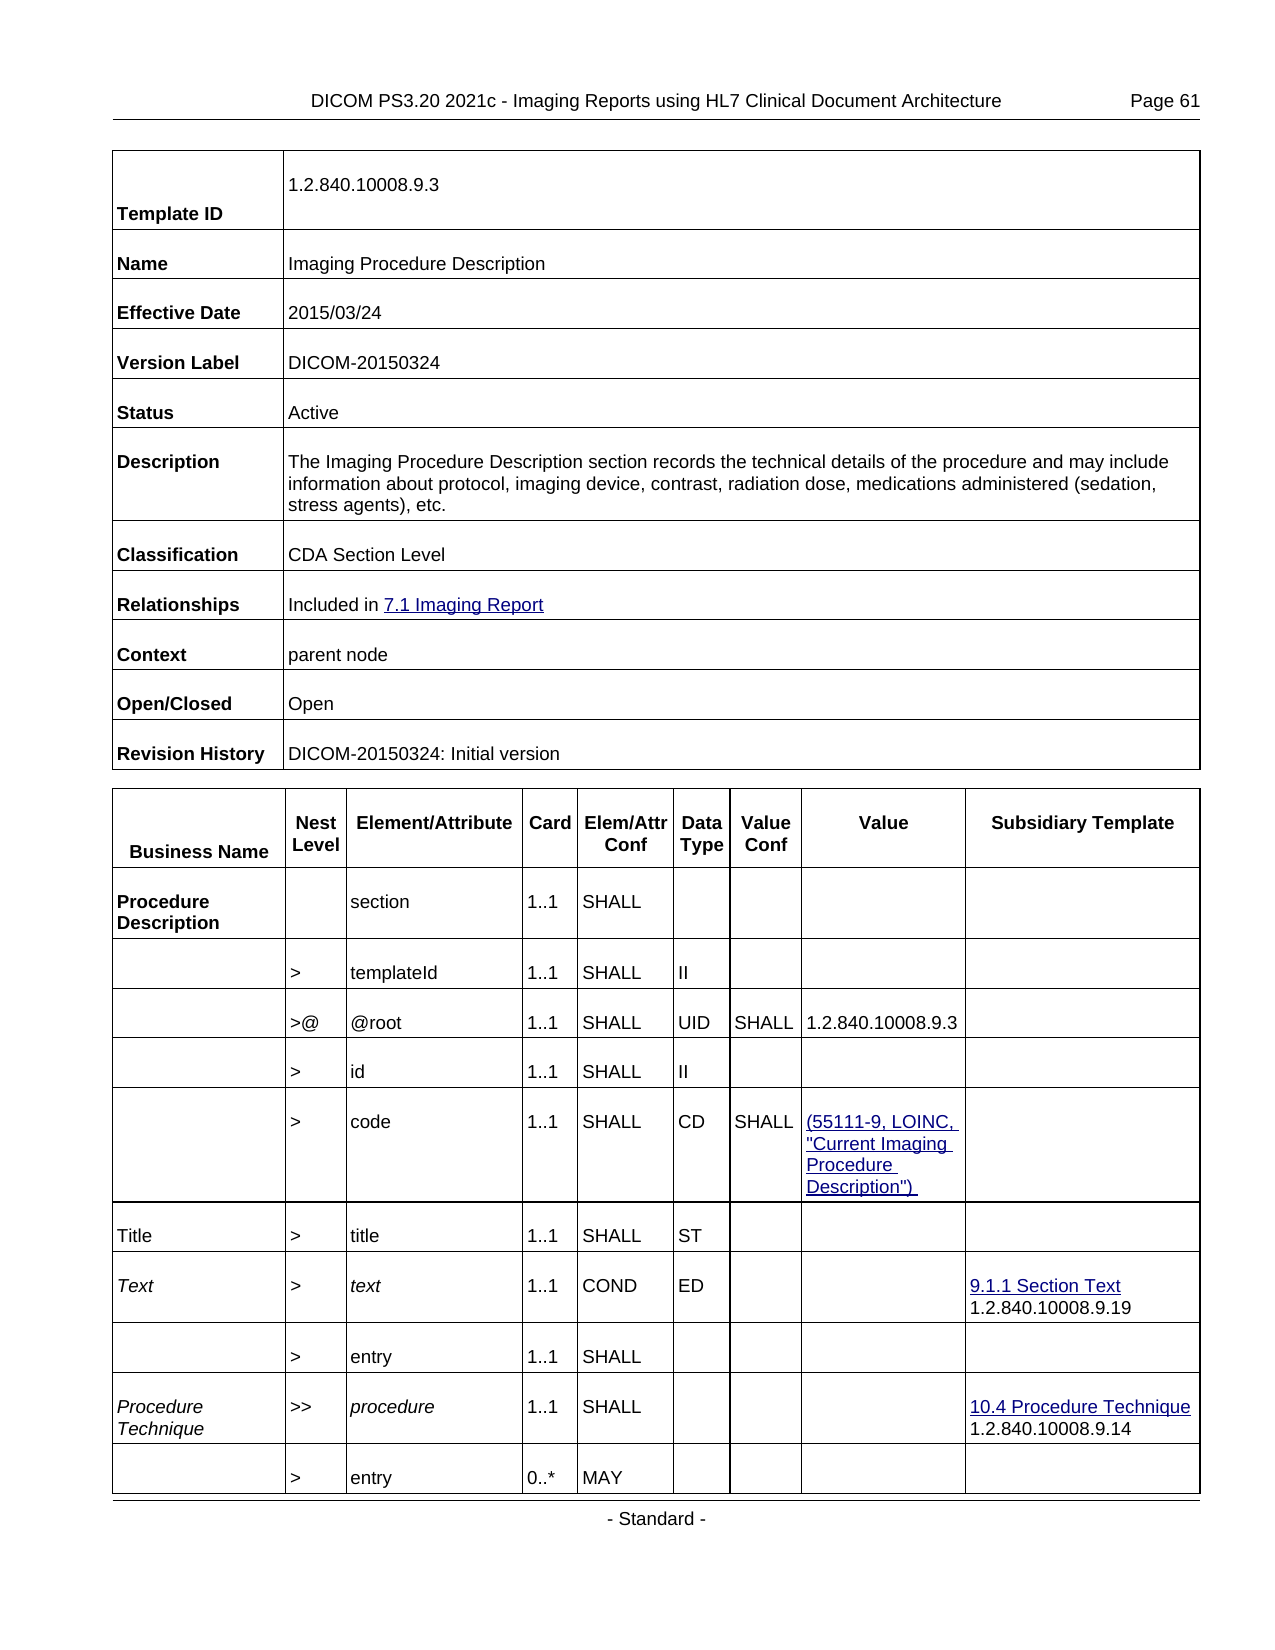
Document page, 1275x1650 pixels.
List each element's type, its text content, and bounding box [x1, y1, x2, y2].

table_header Card [523, 789, 577, 867]
table_cell SHALL [578, 1038, 673, 1087]
table_cell CDA Section Level [284, 521, 1199, 570]
table_cell 1.2.840.10008.9.3 [802, 989, 965, 1037]
table_cell SHALL [578, 939, 673, 988]
table_cell [802, 1444, 965, 1493]
table_cell [731, 1373, 801, 1443]
table_cell (55111-9, LOINC, "Current Imaging Procedure Description") [802, 1088, 965, 1201]
table_cell [113, 1038, 285, 1087]
table_cell SHALL [578, 1203, 673, 1251]
table_cell [802, 868, 965, 938]
table_cell [966, 989, 1199, 1037]
table_cell id [347, 1038, 522, 1087]
table_cell Open [284, 670, 1199, 719]
table_cell > [286, 1444, 346, 1493]
table_cell @root [347, 989, 522, 1037]
table_cell parent node [284, 620, 1199, 669]
table_cell ST [674, 1203, 729, 1251]
table_cell UID [674, 989, 729, 1037]
table_cell 1..1 [523, 939, 577, 988]
table_cell SHALL [578, 1088, 673, 1201]
table_cell [674, 1323, 729, 1372]
table_cell [966, 1203, 1199, 1251]
table_cell SHALL [731, 1088, 801, 1201]
table_cell 1..1 [523, 868, 577, 938]
table_cell COND [578, 1252, 673, 1322]
table_cell section [347, 868, 522, 938]
table_header Template ID [113, 151, 283, 228]
table_cell [966, 1323, 1199, 1372]
table_cell Text [113, 1252, 285, 1322]
table_cell Context [113, 620, 283, 669]
table_cell 1..1 [523, 1323, 577, 1372]
table_cell 2015/03/24 [284, 279, 1199, 328]
table_cell [802, 1038, 965, 1087]
table_cell [731, 1252, 801, 1322]
table_cell SHALL [578, 868, 673, 938]
table_cell 1..1 [523, 989, 577, 1037]
table_cell [674, 1444, 729, 1493]
table_header Value Conf [731, 789, 801, 867]
table_cell SHALL [578, 989, 673, 1037]
table_cell DICOM-20150324: Initial version [284, 720, 1199, 768]
table_cell The Imaging Procedure Description section records the technical details of the procedure and may include information about protocol, imaging device, contrast, radiation dose, medications administered (sedation, stress agents), etc. [284, 428, 1199, 520]
table_cell Effective Date [113, 279, 283, 328]
table_header Nest Level [286, 789, 346, 867]
table_cell template​Id [347, 939, 522, 988]
table_cell > [286, 1203, 346, 1251]
table_cell Name [113, 230, 283, 278]
table_cell [731, 1444, 801, 1493]
table_cell [802, 1323, 965, 1372]
table_cell [674, 868, 729, 938]
table_cell Relationships [113, 571, 283, 619]
table_cell [966, 1088, 1199, 1201]
table_cell [731, 868, 801, 938]
table_cell [966, 1444, 1199, 1493]
table_cell Procedure​Description [113, 868, 285, 938]
table_cell [802, 1203, 965, 1251]
table_cell 9.1.1 Section Text 1.2.840.10008.9.19 [966, 1252, 1199, 1322]
table_cell [966, 1038, 1199, 1087]
table_cell [731, 939, 801, 988]
table_cell Active [284, 379, 1199, 427]
table_cell > [286, 1088, 346, 1201]
table_cell 1..1 [523, 1088, 577, 1201]
table_cell [966, 939, 1199, 988]
table_cell > [286, 1323, 346, 1372]
table_cell [966, 868, 1199, 938]
table_cell DICOM-20150324 [284, 329, 1199, 377]
table_cell 10.4 Procedure Technique 1.2.840.10008.9.14 [966, 1373, 1199, 1443]
table_cell [731, 1203, 801, 1251]
table_cell procedure [347, 1373, 522, 1443]
table_cell [286, 868, 346, 938]
table_cell [802, 939, 965, 988]
table_cell Version Label [113, 329, 283, 377]
table_cell SHALL [731, 989, 801, 1037]
table_cell 1..1 [523, 1252, 577, 1322]
table_cell [113, 1088, 285, 1201]
table_cell II [674, 1038, 729, 1087]
table_cell title [347, 1203, 522, 1251]
table_cell CD [674, 1088, 729, 1201]
table_cell Procedure​Technique [113, 1373, 285, 1443]
table_header Value [802, 789, 965, 867]
table_header Element/​Attribute [347, 789, 522, 867]
table_cell II [674, 939, 729, 988]
table_cell code [347, 1088, 522, 1201]
table_cell >@ [286, 989, 346, 1037]
table_cell Imaging Procedure Description [284, 230, 1199, 278]
table_cell Description [113, 428, 283, 520]
table_cell Classification [113, 521, 283, 570]
table_cell [674, 1373, 729, 1443]
table_cell entry [347, 1323, 522, 1372]
table_cell [113, 989, 285, 1037]
table_cell [802, 1373, 965, 1443]
table_header Data Type [674, 789, 729, 867]
table_cell MAY [578, 1444, 673, 1493]
table_cell [113, 939, 285, 988]
table_cell 1..1 [523, 1203, 577, 1251]
table_cell text [347, 1252, 522, 1322]
table_cell [731, 1323, 801, 1372]
table_cell > [286, 939, 346, 988]
table_cell ED [674, 1252, 729, 1322]
table_header Subsidiary Template [966, 789, 1199, 867]
table_cell [731, 1038, 801, 1087]
table_cell [113, 1444, 285, 1493]
table_header 1.2.840.10008.9.3 [284, 151, 1199, 228]
table_cell Open/Closed [113, 670, 283, 719]
table_cell >> [286, 1373, 346, 1443]
table_cell [802, 1252, 965, 1322]
table_cell 1..1 [523, 1373, 577, 1443]
table_cell SHALL [578, 1323, 673, 1372]
table_cell [113, 1323, 285, 1372]
table_cell Included in 7.1 Imaging Report [284, 571, 1199, 619]
table_cell entry [347, 1444, 522, 1493]
table_cell 1..1 [523, 1038, 577, 1087]
table_cell 0..* [523, 1444, 577, 1493]
table_cell SHALL [578, 1373, 673, 1443]
table_header Business Name [113, 789, 285, 867]
table_cell > [286, 1038, 346, 1087]
table_cell > [286, 1252, 346, 1322]
table_cell Title [113, 1203, 285, 1251]
table_cell Revision History [113, 720, 283, 768]
table_header Elem/Attr Conf [578, 789, 673, 867]
table_cell Status [113, 379, 283, 427]
